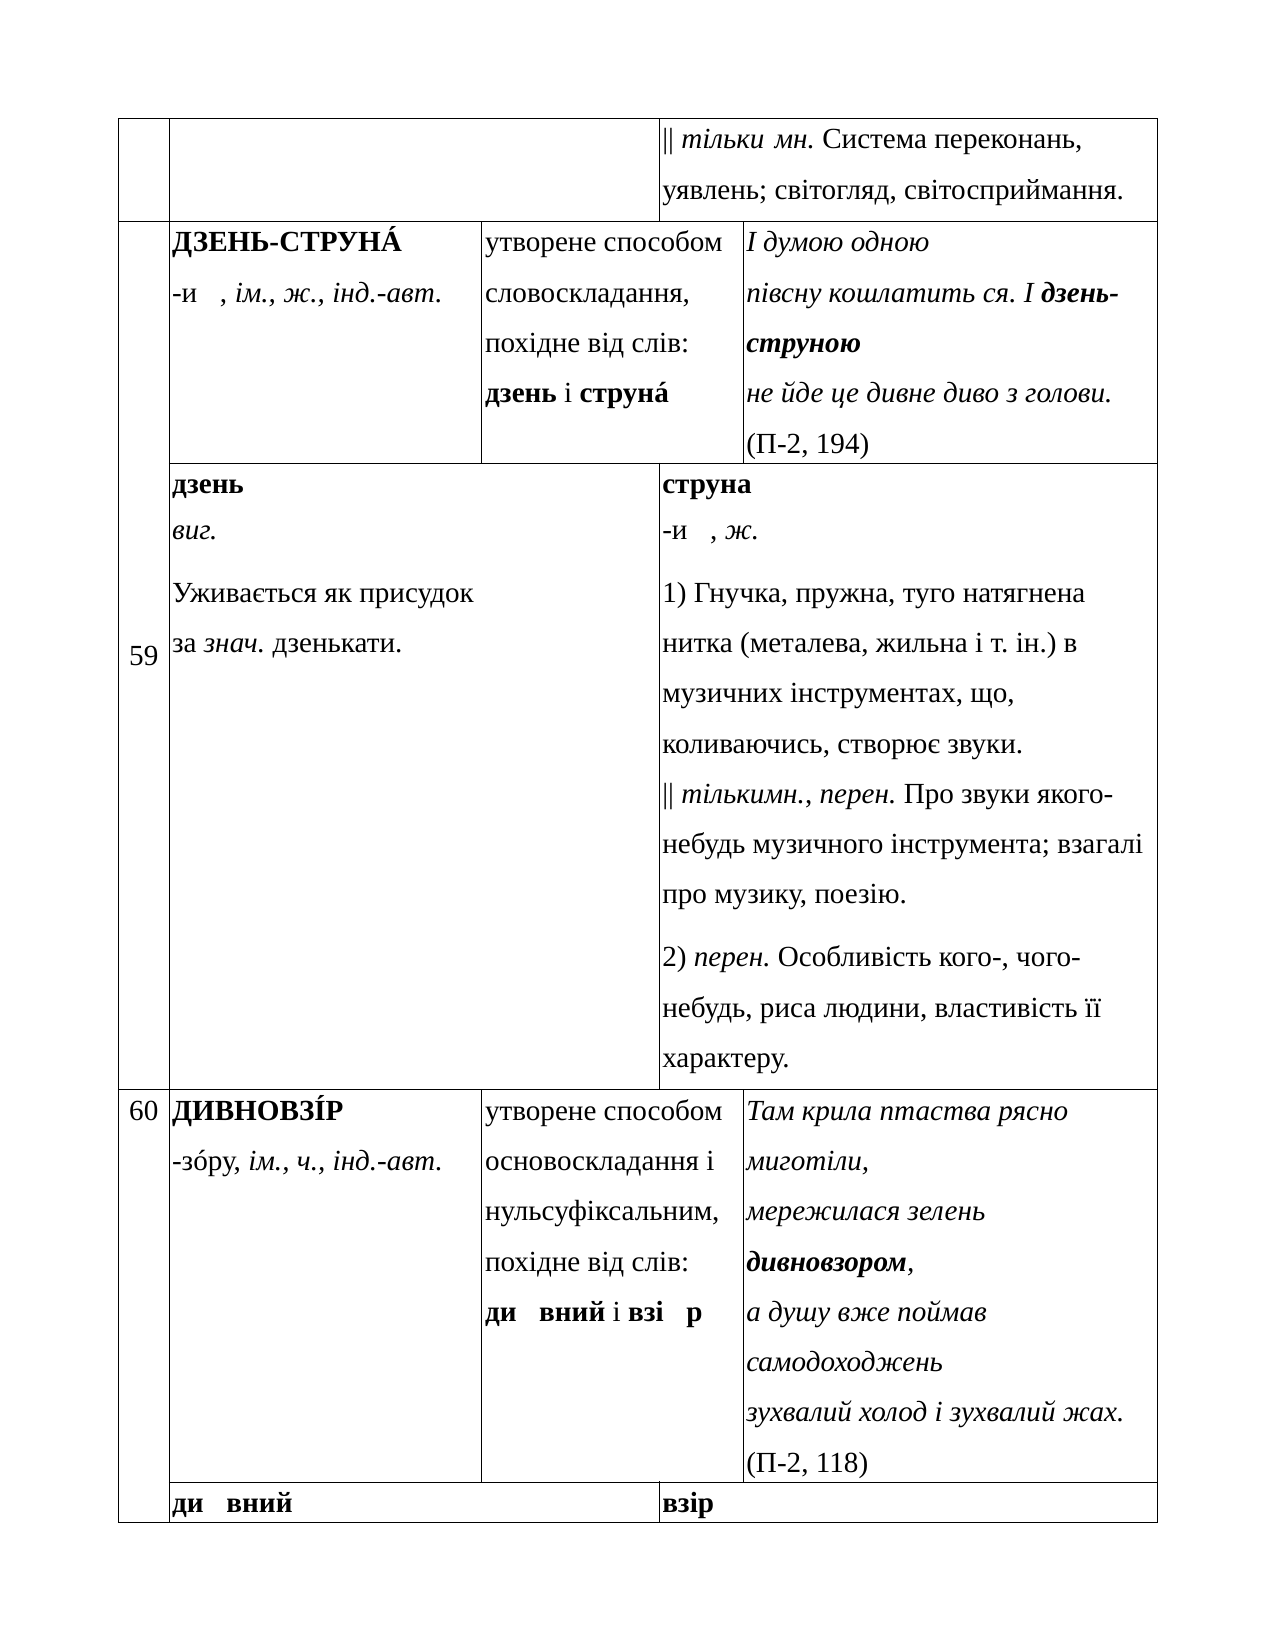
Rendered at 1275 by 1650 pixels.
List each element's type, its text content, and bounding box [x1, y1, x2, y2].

table_cell дзень виг. Уживається як присудок за знач. дзенькати. [170, 464, 659, 1089]
table_cell утворене способом словоскладання, похідне від слів: дзень і струнá [482, 222, 743, 462]
table_cell 60 [119, 1090, 169, 1522]
table_cell 59 [119, 222, 169, 1089]
table_cell дивний [170, 1483, 659, 1522]
table_cell [119, 119, 169, 221]
table_cell || тільки мн. Система переконань, уявлень; світогляд, світосприймання. [660, 119, 1157, 221]
table_cell І думою одною півсну кошлатить ся. І дзень-струною не йде це дивне диво з голови. (П‑2, 194) [744, 222, 1157, 462]
table_cell струна -и, ж. 1) Гнучка, пружна, туго натягнена нитка (металева, жильна і т. ін.) в музичних інструментах, що, коливаючись, створює звуки. || тількимн., перен. Про звуки якого-небудь музичного інструмента; взагалі про музику, поезію. 2) перен. Особливість кого-, чого-небудь, риса людини, властивість її характеру. [660, 464, 1157, 1089]
table_cell взір [660, 1483, 1157, 1522]
table_cell Дивновзíр -зóру, ім., ч., інд.-авт. [170, 1090, 481, 1481]
table_cell Дзень-струнá -и, ім., ж., інд.-авт. [170, 222, 481, 462]
table_cell Там крила птаства рясно миготіли, мережилася зелень дивновзором, а душу вже поймав самодоходжень зухвалий холод і зухвалий жах. (П‑2, 118) [744, 1090, 1157, 1481]
table_cell утворене способом основоскладання і нульсуфіксальним, похідне від слів: дивний і взір [482, 1090, 743, 1481]
table_cell [170, 119, 659, 221]
